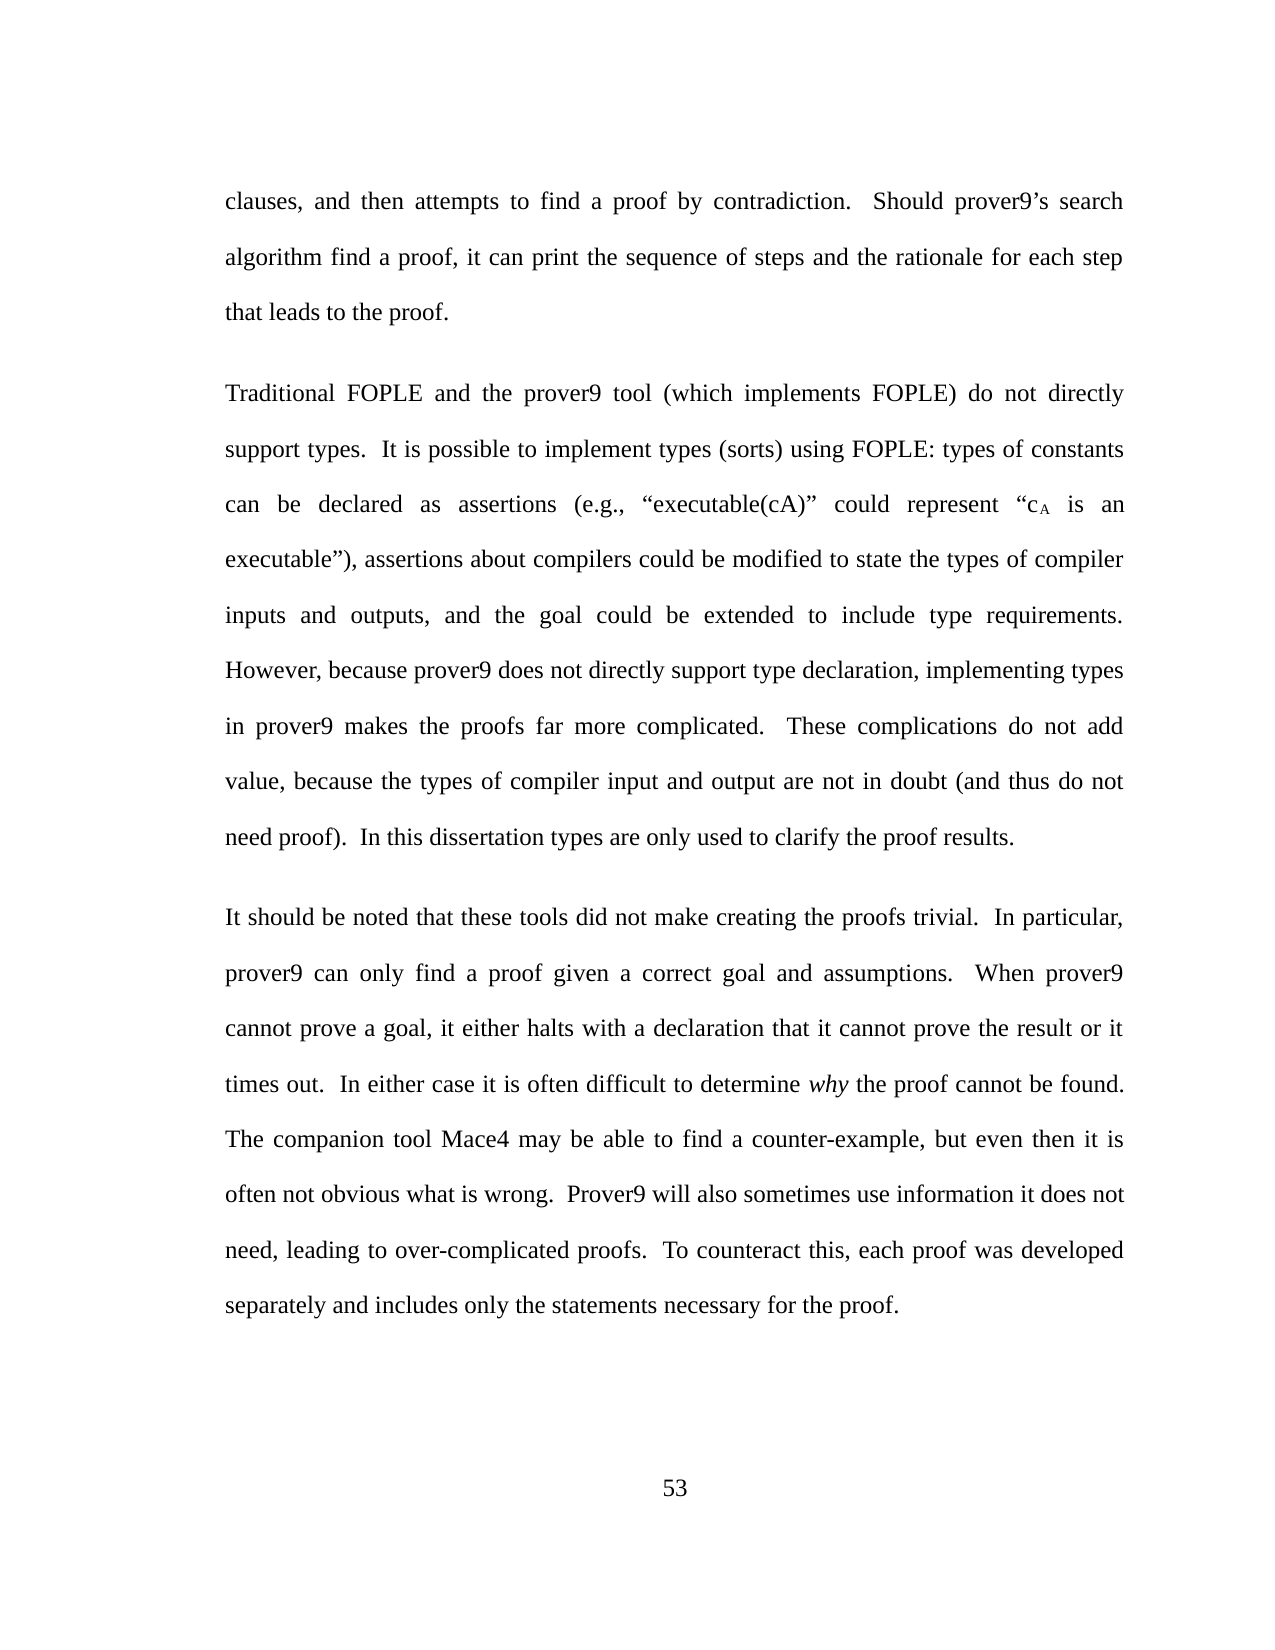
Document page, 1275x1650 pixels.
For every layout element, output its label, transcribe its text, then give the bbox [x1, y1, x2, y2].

text Traditional FOPLE and the prover9 tool (which implements FOPLE) do not directly support types. It is possible to implement types (sorts) using FOPLE: types of constants can be declared as assertions (e.g., “executable(cA)” could represent “cA is an executable”), assertions about compilers could be modified to state the types of compiler inputs and outputs, and the goal could be extended to include type requirements. However, because prover9 does not directly support type declaration, implementing types in prover9 makes the proofs far more complicated. These complications do not add value, because the types of compiler input and output are not in doubt (and thus do not need proof). In this dissertation types are only used to clarify the proof results. [225, 379, 1125, 850]
text It should be noted that these tools did not make creating the proofs trivial. In particular, prover9 can only find a proof given a correct goal and assumptions. When prover9 cannot prove a goal, it either halts with a declaration that it cannot prove the result or it times out. In either case it is often difficult to determine why the proof cannot be found. The companion tool Mace4 may be able to find a counter-example, but even then it is often not obvious what is wrong. Prover9 will also sometimes use information it does not need, leading to over-complicated proofs. To counteract this, each proof was developed separately and includes only the statements necessary for the proof. [225, 903, 1125, 1319]
text clauses, and then attempts to find a proof by contradiction. Should prover9’s search algorithm find a proof, it can print the sequence of steps and the rationale for each step that leads to the proof. [225, 187, 1125, 326]
